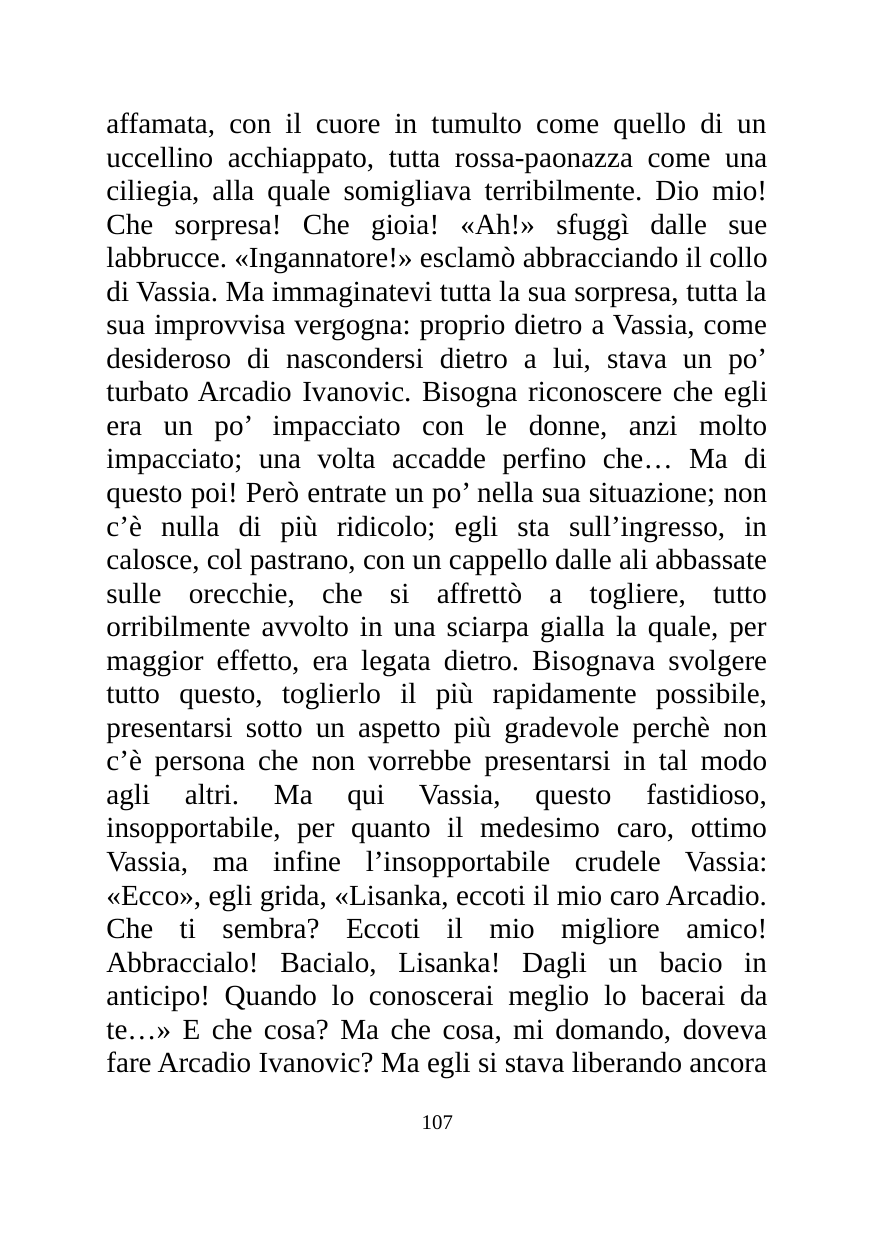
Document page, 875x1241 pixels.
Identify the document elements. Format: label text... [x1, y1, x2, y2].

text affamata, con il cuore in tumulto come quello di un uccellino acchiappato, tutta rossa-paonazza come una ciliegia, alla quale somigliava terribilmente. Dio mio! Che sorpresa! Che gioia! «Ah!» sfuggì dalle sue labbrucce. «Ingannatore!» esclamò abbracciando il collo di Vassia. Ma immaginatevi tutta la sua sorpresa, tutta la sua improvvisa vergogna: proprio dietro a Vassia, come desideroso di nascondersi dietro a lui, stava un po’ turbato Arcadio Ivanovic. Bisogna riconoscere che egli era un po’ impacciato con le donne, anzi molto impacciato; una volta accadde perfino che… Ma di questo poi! Però entrate un po’ nella sua situazione; non c’è nulla di più ridicolo; egli sta sull’ingresso, in calosce, col pastrano, con un cappello dalle ali abbassate sulle orecchie, che si affrettò a togliere, tutto orribilmente avvolto in una sciarpa gialla la quale, per maggior effetto, era legata dietro. Bisognava svolgere tutto questo, toglierlo il più rapidamente possibile, presentarsi sotto un aspetto più gradevole perchè non c’è persona che non vorrebbe presentarsi in tal modo agli altri. Ma qui Vassia, questo fastidioso, insopportabile, per quanto il medesimo caro, ottimo Vassia, ma infine l’insopportabile crudele Vassia: «Ecco», egli grida, «Lisanka, eccoti il mio caro Arcadio. Che ti sembra? Eccoti il mio migliore amico! Abbraccialo! Bacialo, Lisanka! Dagli un bacio in anticipo! Quando lo conoscerai meglio lo bacerai da te…» E che cosa? Ma che cosa, mi domando, doveva fare Arcadio Ivanovic? Ma egli si stava liberando ancora [106, 106, 768, 1079]
